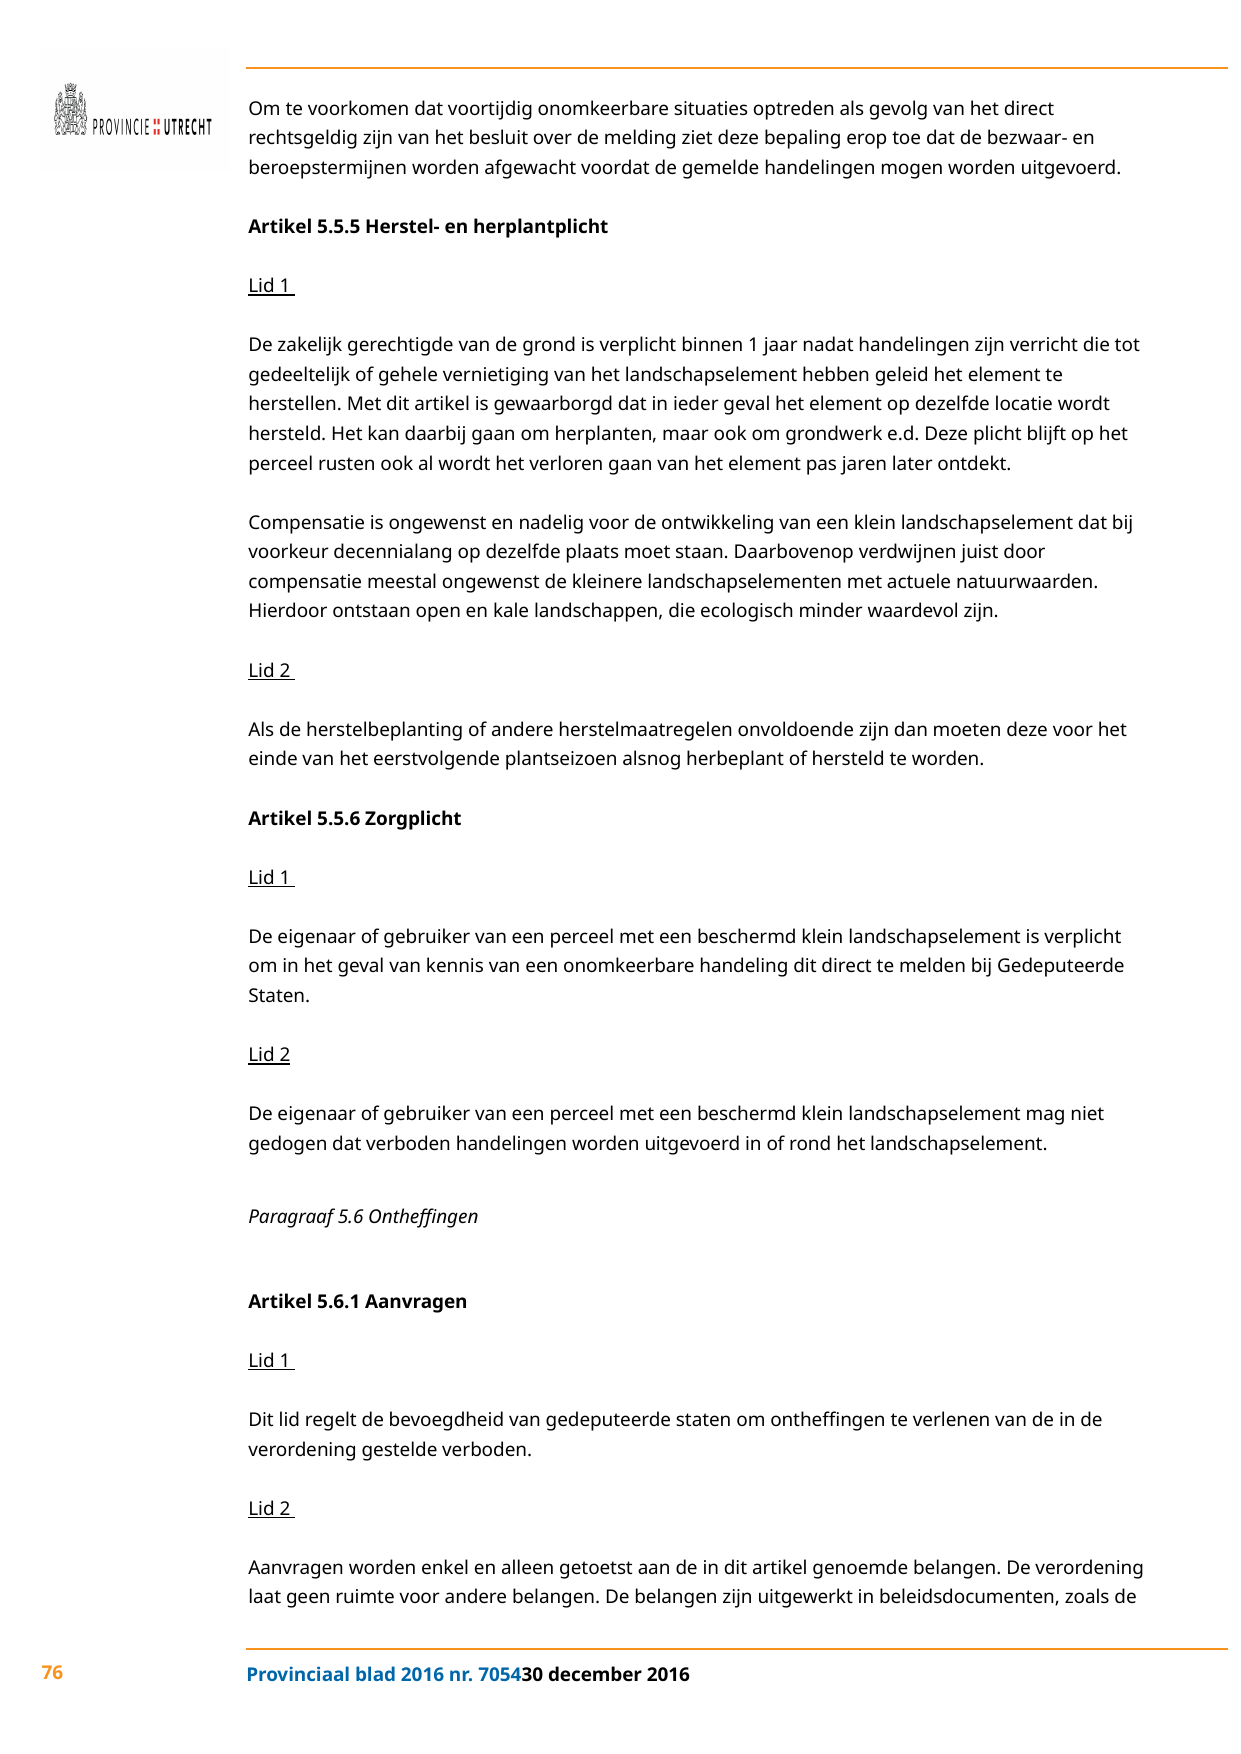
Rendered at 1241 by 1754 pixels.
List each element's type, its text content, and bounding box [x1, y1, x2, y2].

text Lid 1 [248, 1347, 1152, 1373]
text Als de herstelbeplanting of andere herstelmaatregelen onvoldoende zijn dan moeten deze voor het einde van het eerstvolgende plantseizoen alsnog herbeplant of hersteld te worden. [248, 716, 1152, 771]
text Dit lid regelt de bevoegdheid van gedeputeerde staten om ontheffingen te verlenen van de in de verordening gestelde verboden. [248, 1406, 1152, 1461]
text Lid 2 [248, 1041, 1152, 1067]
text Artikel 5.5.6 Zorgplicht [248, 805, 1152, 831]
text Lid 2 [248, 657, 1152, 683]
picture [41, 47, 231, 172]
text Artikel 5.5.5 Herstel- en herplantplicht [248, 213, 1152, 239]
text Om te voorkomen dat voortijdig onomkeerbare situaties optreden als gevolg van het direct rechtsgeldig zijn van het besluit over de melding ziet deze bepaling erop toe dat de bezwaar- en beroepstermijnen worden afgewacht voordat de gemelde handelingen mogen worden uitgevoerd. [248, 95, 1152, 180]
text Lid 1 [248, 272, 1152, 298]
text De eigenaar of gebruiker van een perceel met een beschermd klein landschapselement is verplicht om in het geval van kennis van een onomkeerbare handeling dit direct te melden bij Gedeputeerde Staten. [248, 923, 1152, 1008]
text De eigenaar of gebruiker van een perceel met een beschermd klein landschapselement mag niet gedogen dat verboden handelingen worden uitgevoerd in of rond het landschapselement. [248, 1101, 1152, 1156]
text Paragraaf 5.6 Ontheffingen [248, 1203, 1152, 1229]
text Lid 2 [248, 1495, 1152, 1521]
text Aanvragen worden enkel en alleen getoetst aan de in dit artikel genoemde belangen. De verordening laat geen ruimte voor andere belangen. De belangen zijn uitgewerkt in beleidsdocumenten, zoals de [248, 1554, 1152, 1609]
text Artikel 5.6.1 Aanvragen [248, 1288, 1152, 1313]
text Lid 1 [248, 864, 1152, 890]
text De zakelijk gerechtigde van de grond is verplicht binnen 1 jaar nadat handelingen zijn verricht die tot gedeeltelijk of gehele vernietiging van het landschapselement hebben geleid het element te herstellen. Met dit artikel is gewaarborgd dat in ieder geval het element op dezelfde locatie wordt hersteld. Het kan daarbij gaan om herplanten, maar ook om grondwerk e.d. Deze plicht blijft op het perceel rusten ook al wordt het verloren gaan van het element pas jaren later ontdekt. [248, 331, 1152, 476]
text Compensatie is ongewenst en nadelig voor de ontwikkeling van een klein landschapselement dat bij voorkeur decennialang op dezelfde plaats moet staan. Daarbovenop verdwijnen juist door compensatie meestal ongewenst de kleinere landschapselementen met actuele natuurwaarden. Hierdoor ontstaan open en kale landschappen, die ecologisch minder waardevol zijn. [248, 509, 1152, 623]
